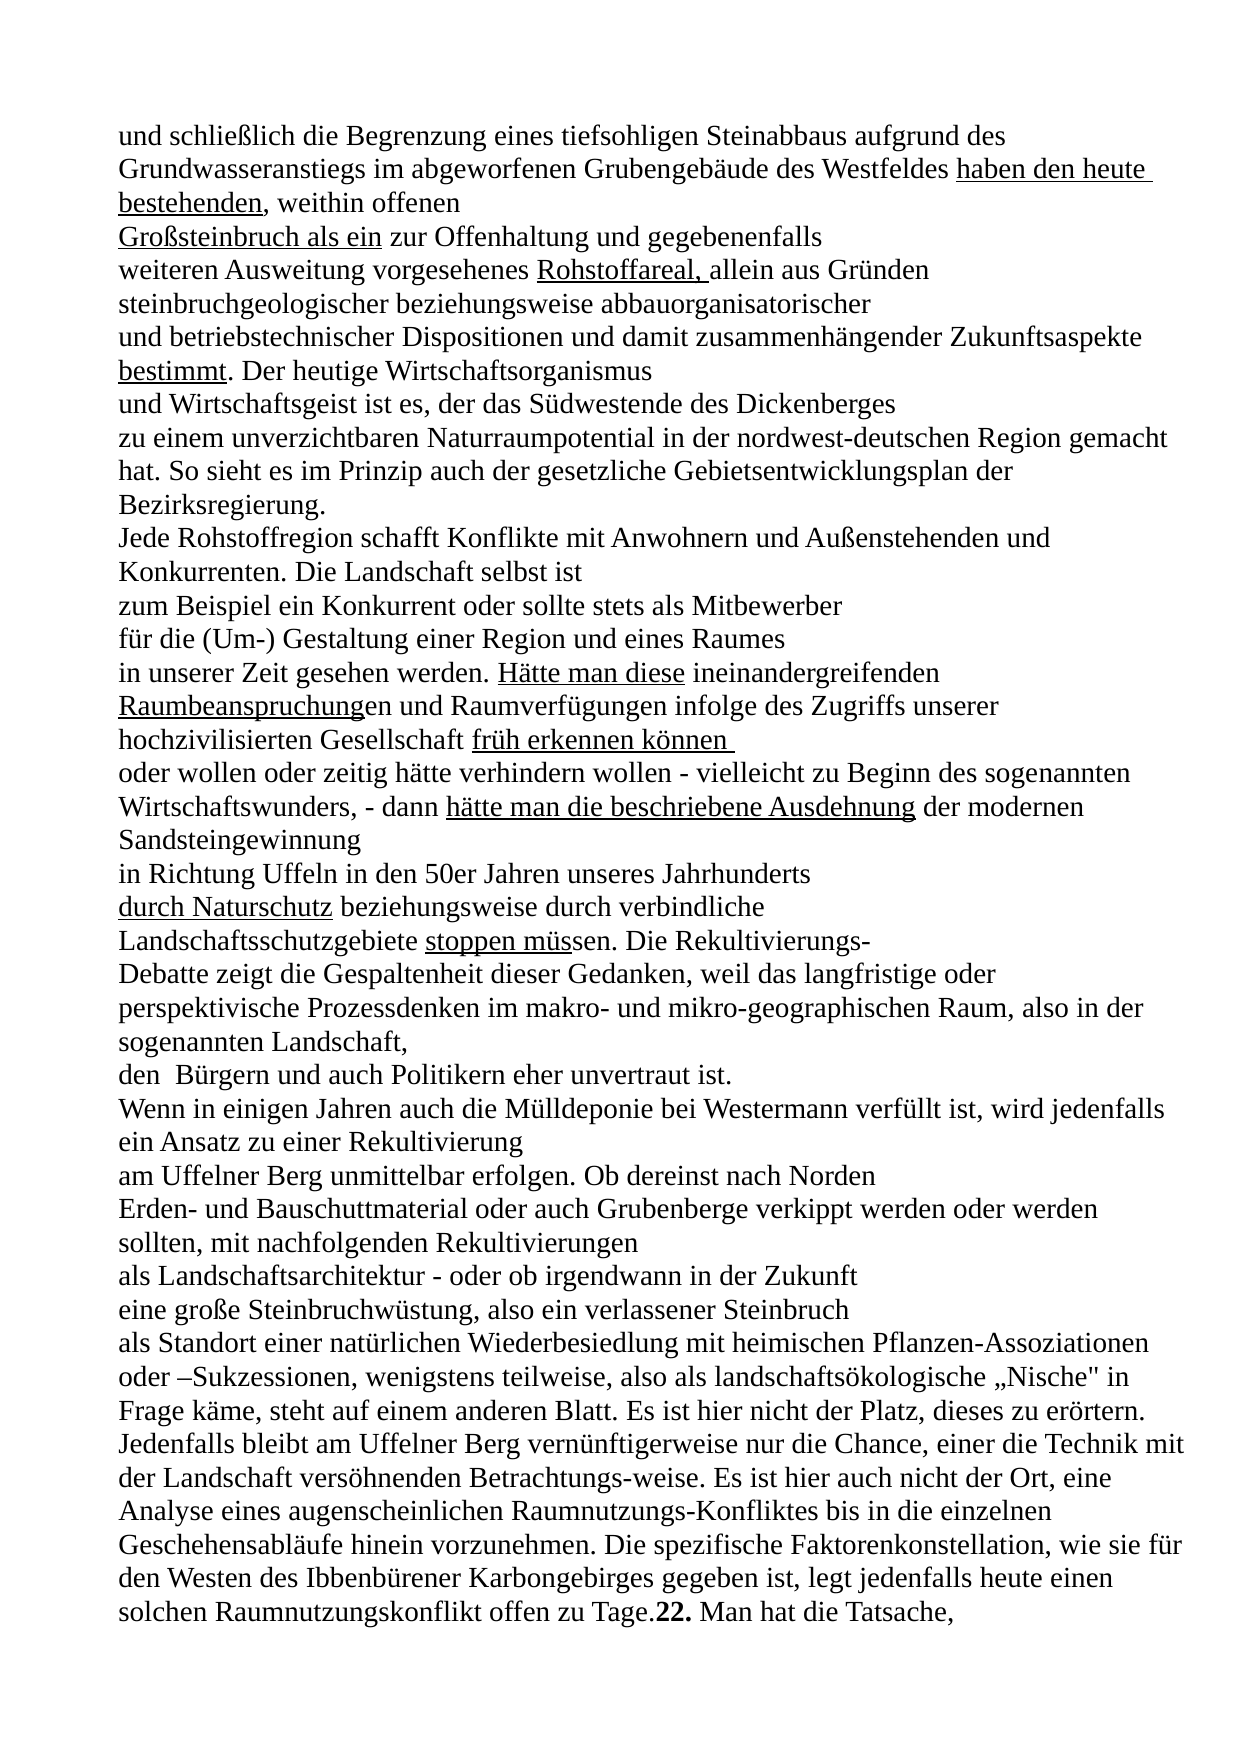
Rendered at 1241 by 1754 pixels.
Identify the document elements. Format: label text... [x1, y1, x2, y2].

text Jede Rohstoffregion schafft Kon­flikte mit Anwohnern und Außenstehenden und Konkurrenten. Die Landschaft selbst ist [118, 521, 1185, 588]
text in unserer Zeit gesehen werden. Hätte man diese ineinandergreifenden Raumbeanspruchungen und Raumverfügungen infolge des Zugriffs unserer hochzivilisierten Gesellschaft früh erkennen können [118, 655, 1185, 755]
text Großstein­bruch als ein zur Offenhaltung und gegebenenfalls [118, 219, 1185, 252]
text zum Beispiel ein Konkurrent oder sollte stets als Mitbewerber [118, 588, 1185, 621]
text als Standort einer natür­lichen Wiederbesiedlung mit heimischen Pflanzen-Assoziationen oder –Sukzessionen, wenigstens teilweise, also als landschaftsökologische „Nische" in Frage käme, steht auf einem anderen Blatt. Es ist hier nicht der Platz, dieses zu erörtern. Jedenfalls bleibt am Uffelner Berg vernünftigerweise nur die Chance, einer die Technik mit der Landschaft versöhnenden Betrachtungs-weise. Es ist hier auch nicht der Ort, eine Analyse eines augenscheinlichen Raumnutzungs-Konfliktes bis in die einzelnen Geschehensabläufe hinein vorzunehmen. Die spezifische Faktorenkonstellation, wie sie für den Westen des Ibbenbürener Karbon­gebirges gegeben ist, legt jedenfalls heute einen solchen Raumnutzungskonflikt offen zu Tage.22. Man hat die Tatsache, [118, 1326, 1185, 1627]
text eine große Steinbruchwüstung, also ein verlassener Steinbruch [118, 1292, 1185, 1326]
text den Bürgern und auch Politikern eher unvertraut ist. [118, 1057, 1185, 1091]
text Wenn in einigen Jahren auch die Mülldeponie bei Westermann verfüllt ist, wird jedenfalls ein Ansatz zu einer Rekultivierung [118, 1091, 1185, 1158]
text oder wollen oder zeitig hätte verhindern wollen - vielleicht zu Beginn des soge­nannten Wirtschaftswunders, - dann hätte man die beschriebene Ausdehnung der modernen Sandsteingewinnung [118, 755, 1185, 856]
text für die (Um-) Gestaltung einer Region und eines Raumes [118, 621, 1185, 655]
text in Richtung Uffeln in den 50er Jahren unse­res Jahrhunderts [118, 856, 1185, 889]
text weiteren Ausweitung vorgesehe­nes Rohstoffareal, allein aus Gründen steinbruchgeologischer beziehungsweise abbauorganisatorischer [118, 252, 1185, 319]
text Land­schaftsschutzgebiete stoppen müssen. Die Rekultivierungs- [118, 923, 1185, 957]
text Erden- und Bauschuttmaterial oder auch Grubenberge verkippt werden oder werden sollten, mit nachfolgenden Rekulti­vierungen [118, 1191, 1185, 1258]
text Debatte zeigt die Gespaltenheit dieser Gedanken, weil das langfristige oder perspektivische Prozessdenken im makro- und mikro-geographischen Raum, also in der sogenannten Landschaft, [118, 957, 1185, 1057]
text und Wirtschaftsgeist ist es, der das Süd­westende des Dickenberges [118, 386, 1185, 420]
text als Landschaftsarchitektur - oder ob irgendwann in der Zukunft [118, 1258, 1185, 1292]
text durch Naturschutz beziehungsweise durch verbindliche [118, 889, 1185, 923]
text zu einem unverzichtbaren Naturraumpotential in der nordwest-deutschen Region gemacht hat. So sieht es im Prinzip auch der gesetzliche Gebietsentwicklungsplan der Bezirksregierung. [118, 420, 1185, 521]
text und schließlich die Begrenzung eines tiefsohligen Steinabbaus aufgrund des Grundwasseranstiegs im abgeworfenen Gruben­gebäude des Westfeldes haben den heute bestehenden, weithin offenen [118, 118, 1185, 219]
text und betriebstechnischer Dispositionen und damit zusam­menhängender Zukunftsaspekte bestimmt. Der heutige Wirtschaftsorganismus [118, 319, 1185, 386]
text am Uffelner Berg unmittelbar erfol­gen. Ob dereinst nach Norden [118, 1158, 1185, 1191]
